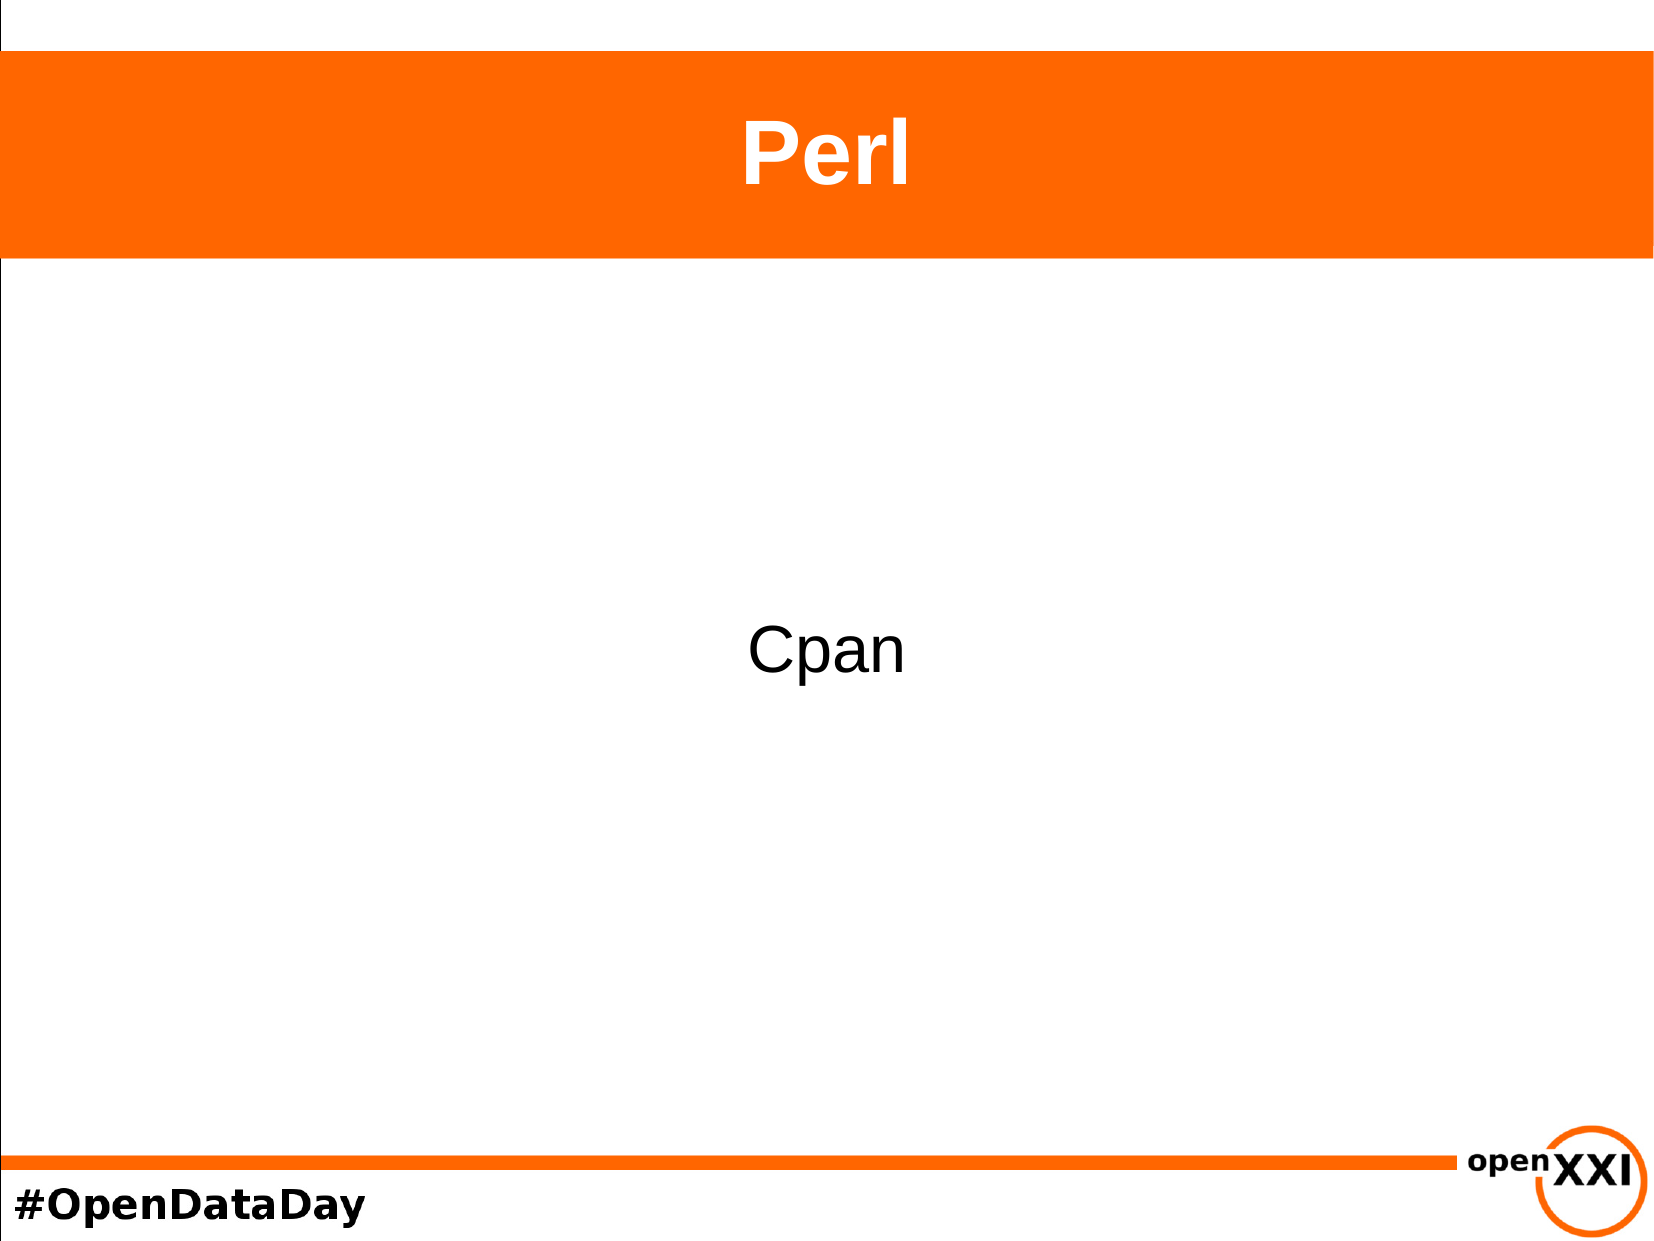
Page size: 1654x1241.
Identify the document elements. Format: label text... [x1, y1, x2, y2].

subtitle Cpan [82, 290, 1571, 1010]
picture [0, 0, 1654, 1241]
title Perl [82, 49, 1571, 257]
